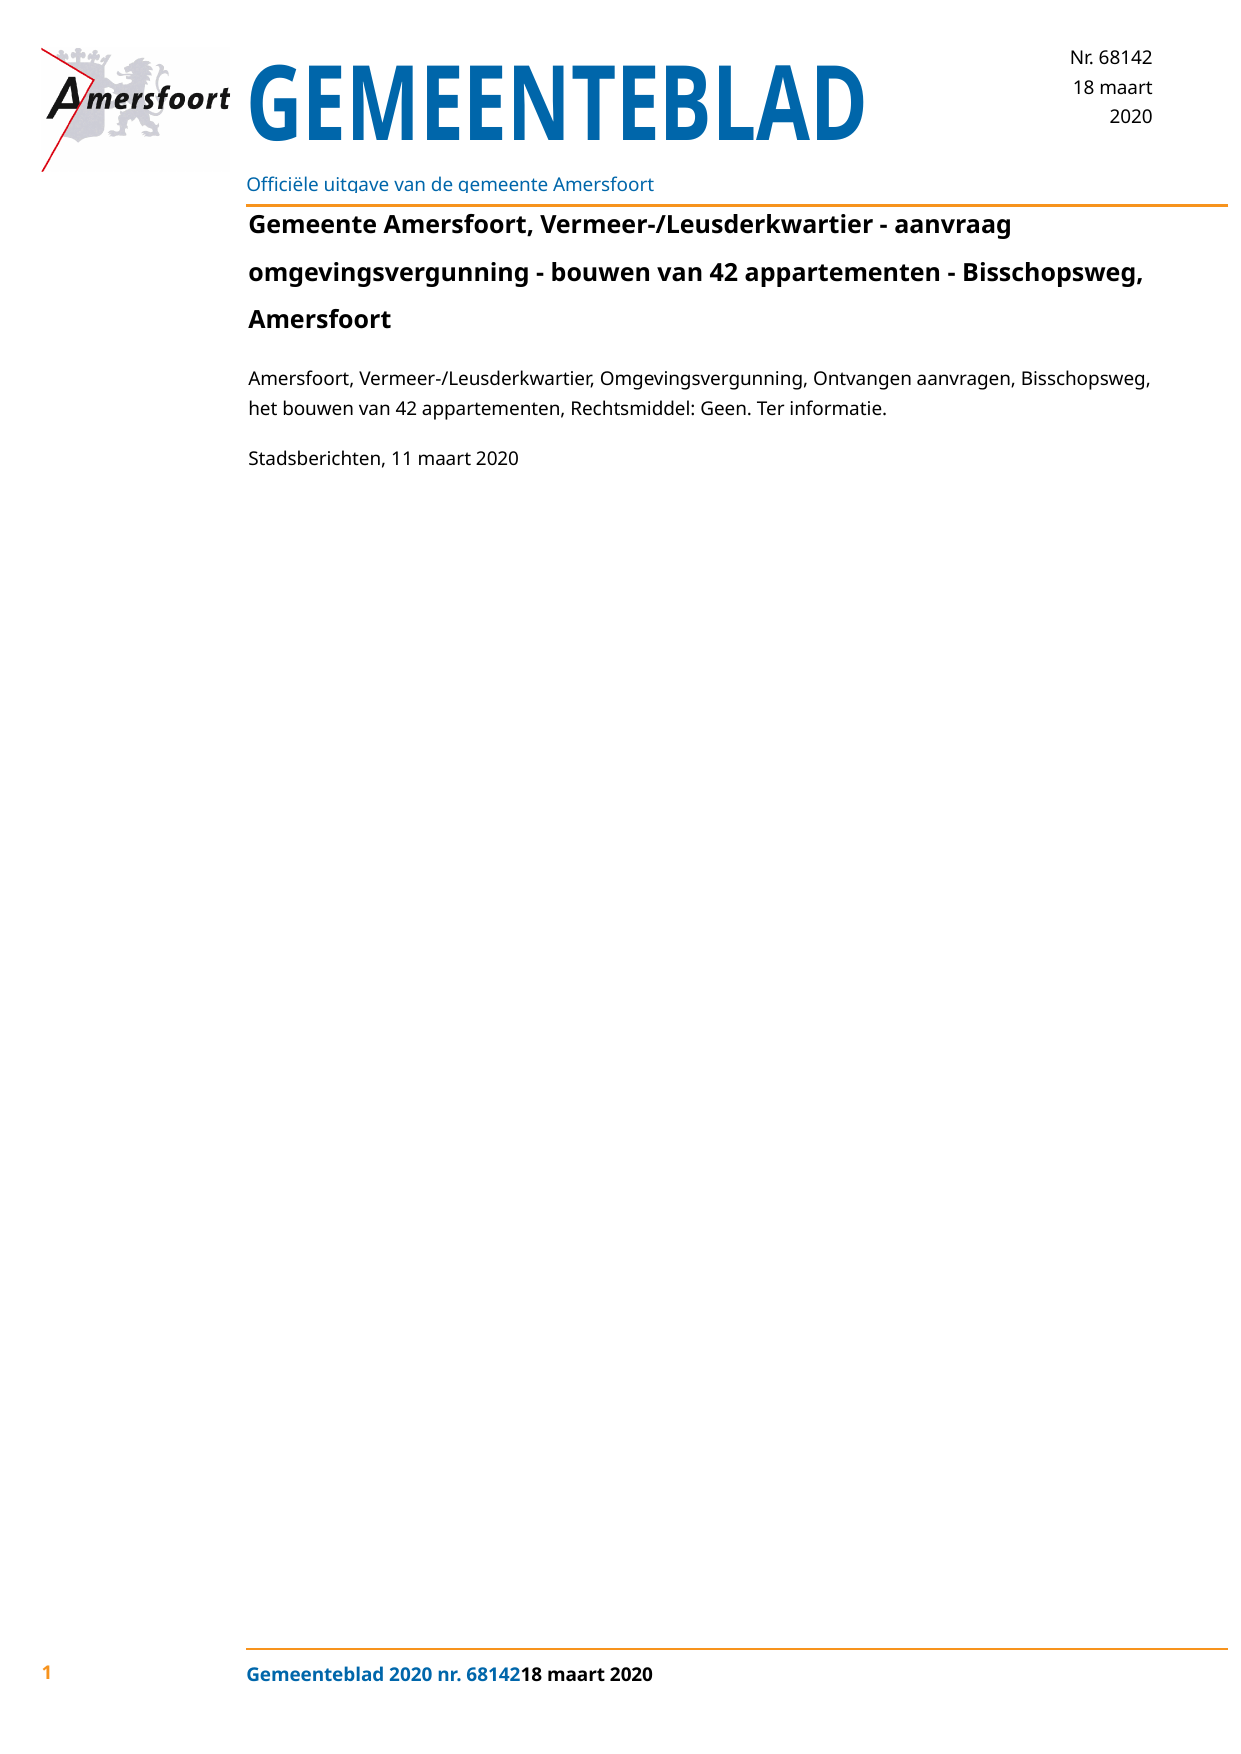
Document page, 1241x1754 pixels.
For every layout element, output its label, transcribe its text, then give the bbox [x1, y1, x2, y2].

text Gemeente Amersfoort, Vermeer-/Leusderkwartier - aanvraag omgevingsvergunning - bouwen van 42 appartementen - Bisschopsweg, Amersfoort [248, 207, 1152, 336]
text Stadsberichten, 11 maart 2020 [248, 446, 1152, 471]
picture [41, 47, 231, 172]
text Amersfoort, Vermeer-/Leusderkwartier, Omgevingsvergunning, Ontvangen aanvragen, Bisschopsweg, het bouwen van 42 appartementen, Rechtsmiddel: Geen. Ter informatie. [248, 366, 1152, 421]
